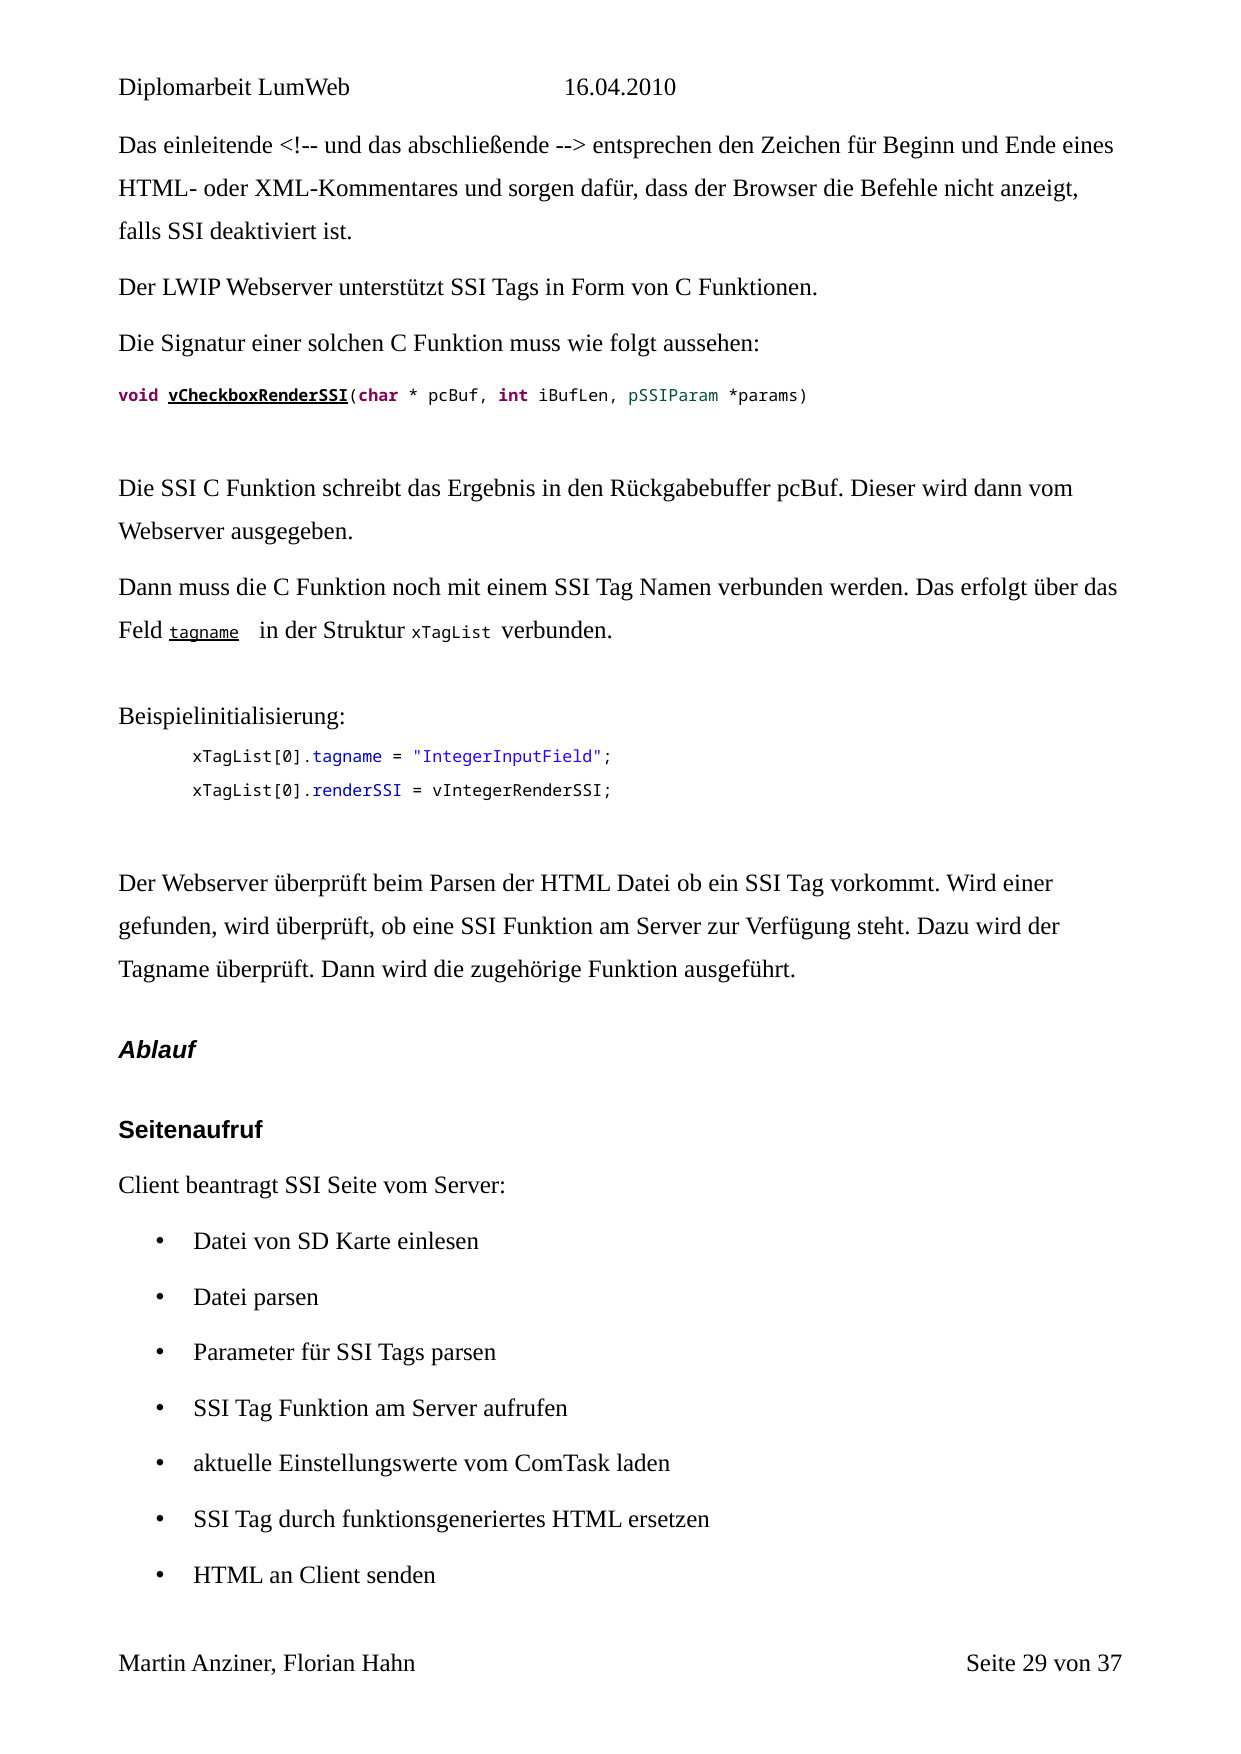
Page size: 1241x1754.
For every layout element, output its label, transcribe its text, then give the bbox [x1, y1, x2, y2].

text Die Signatur einer solchen C Funktion muss wie folgt aussehen: [118, 328, 1122, 356]
list SSI Tag durch funktionsgeneriertes HTML ersetzen [156, 1504, 1122, 1533]
list SSI Tag Funktion am Server aufrufen [156, 1393, 1122, 1422]
list Datei von SD Karte einlesen [156, 1226, 1122, 1255]
text void vCheckboxRenderSSI(char * pcBuf, int iBufLen, pSSIParam *params) [118, 383, 1122, 406]
text Der Webserver überprüft beim Parsen der HTML Datei ob ein SSI Tag vorkommt. Wird einer gefunden, wird überprüft, ob eine SSI Funktion am Server zur Verfügung steht. Dazu wird der Tagname überprüft. Dann wird die zugehörige Funktion ausgeführt. [118, 868, 1122, 983]
list Datei parsen [156, 1282, 1122, 1310]
text Die SSI C Funktion schreibt das Ergebnis in den Rückgabebuffer pcBuf. Dieser wird dann vom Webserver ausgegeben. [118, 473, 1122, 545]
text xTagList[0].renderSSI = vIntegerRenderSSI; [118, 778, 1122, 801]
subtitle Seitenaufruf [118, 1115, 1122, 1144]
text Dann muss die C Funktion noch mit einem SSI Tag Namen verbunden werden. Das erfolgt über das Feld tagname in der Struktur xTagList verbunden. [118, 572, 1122, 643]
list aktuelle Einstellungswerte vom ComTask laden [156, 1448, 1122, 1477]
text Der LWIP Webserver unterstützt SSI Tags in Form von C Funktionen. [118, 272, 1122, 301]
list HTML an Client senden [156, 1560, 1122, 1588]
text xTagList[0].tagname = "IntegerInputField"; [118, 744, 1122, 767]
text Das einleitende <!-- und das abschließende --> entsprechen den Zeichen für Beginn und Ende eines HTML- oder XML-Kommentares und sorgen dafür, dass der Browser die Befehle nicht anzeigt, falls SSI deaktiviert ist. [118, 130, 1122, 245]
text Beispielinitialisierung: [118, 701, 1122, 730]
text Client beantragt SSI Seite vom Server: [118, 1170, 1122, 1199]
subtitle Ablauf [118, 1035, 1122, 1063]
list Parameter für SSI Tags parsen [156, 1337, 1122, 1366]
